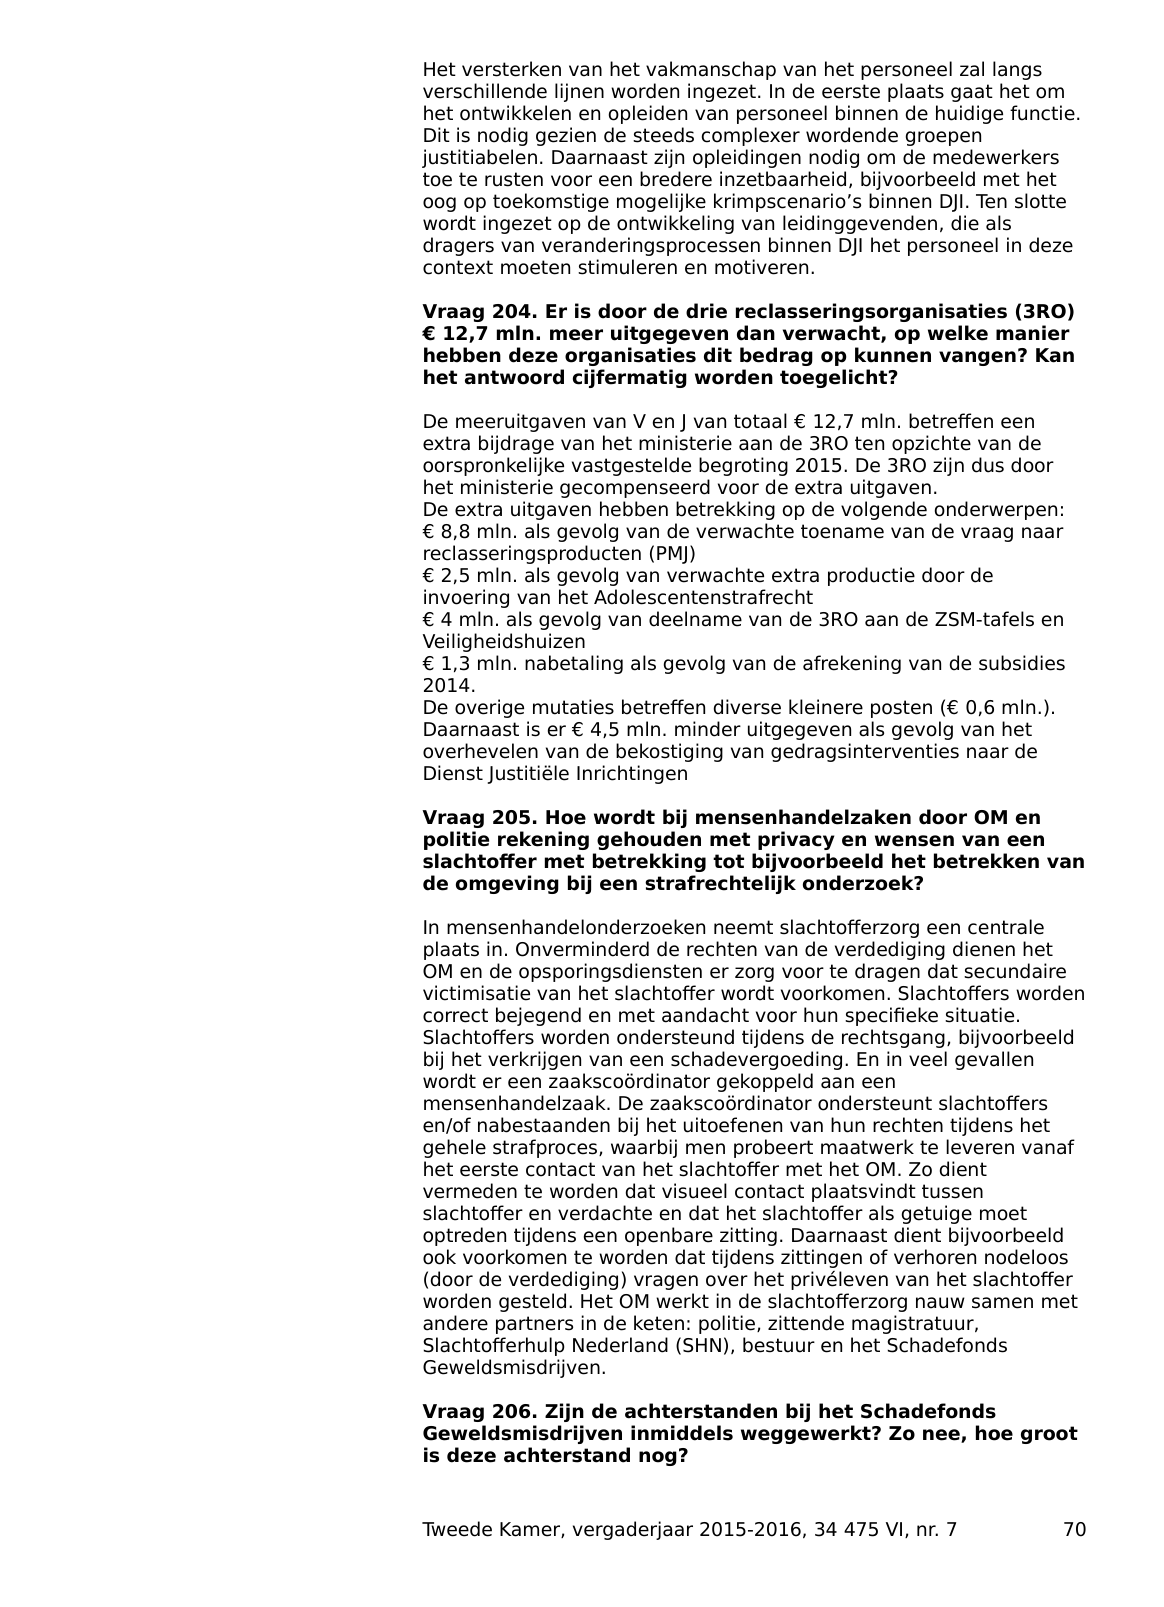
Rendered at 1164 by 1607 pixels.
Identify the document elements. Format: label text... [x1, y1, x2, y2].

text € 1,3 mln. nabetaling als gevolg van de afrekening van de subsidies 2014. [422, 653, 1087, 697]
text € 8,8 mln. als gevolg van de verwachte toename van de vraag naar reclasseringsproducten (PMJ) [422, 521, 1087, 565]
text Het versterken van het vakmanschap van het personeel zal langs verschillende lijnen worden ingezet. In de eerste plaats gaat het om het ontwikkelen en opleiden van personeel binnen de huidige functie. Dit is nodig gezien de steeds complexer wordende groepen justitiabelen. Daarnaast zijn opleidingen nodig om de medewerkers toe te rusten voor een bredere inzetbaarheid, bijvoorbeeld met het oog op toekomstige mogelijke krimpscenario’s binnen DJI. Ten slotte wordt ingezet op de ontwikkeling van leidinggevenden, die als dragers van veranderingsprocessen binnen DJI het personeel in deze context moeten stimuleren en motiveren. [422, 59, 1087, 279]
text Daarnaast is er € 4,5 mln. minder uitgegeven als gevolg van het overhevelen van de bekostiging van gedragsinterventies naar de Dienst Justitiële Inrichtingen [422, 719, 1087, 785]
text De overige mutaties betreffen diverse kleinere posten (€ 0,6 mln.). [422, 697, 1087, 719]
text Vraag 204. Er is door de drie reclasseringsorganisaties (3RO) € 12,7 mln. meer uitgegeven dan verwacht, op welke manier hebben deze organisaties dit bedrag op kunnen vangen? Kan het antwoord cijfermatig worden toegelicht? [422, 301, 1087, 389]
text € 4 mln. als gevolg van deelname van de 3RO aan de ZSM-tafels en Veiligheidshuizen [422, 609, 1087, 653]
text € 2,5 mln. als gevolg van verwachte extra productie door de invoering van het Adolescentenstrafrecht [422, 565, 1087, 609]
text Vraag 205. Hoe wordt bij mensenhandelzaken door OM en politie rekening gehouden met privacy en wensen van een slachtoffer met betrekking tot bijvoorbeeld het betrekken van de omgeving bij een strafrechtelijk onderzoek? [422, 807, 1087, 895]
text De extra uitgaven hebben betrekking op de volgende onderwerpen: [422, 499, 1087, 521]
text In mensenhandelonderzoeken neemt slachtofferzorg een centrale plaats in. Onverminderd de rechten van de verdediging dienen het OM en de opsporingsdiensten er zorg voor te dragen dat secundaire victimisatie van het slachtoffer wordt voorkomen. Slachtoffers worden correct bejegend en met aandacht voor hun specifieke situatie. Slachtoffers worden ondersteund tijdens de rechtsgang, bijvoorbeeld bij het verkrijgen van een schadevergoeding. En in veel gevallen wordt er een zaakscoördinator gekoppeld aan een mensenhandelzaak. De zaakscoördinator ondersteunt slachtoffers en/of nabestaanden bij het uitoefenen van hun rechten tijdens het gehele strafproces, waarbij men probeert maatwerk te leveren vanaf het eerste contact van het slachtoffer met het OM. Zo dient vermeden te worden dat visueel contact plaatsvindt tussen slachtoffer en verdachte en dat het slachtoffer als getuige moet optreden tijdens een openbare zitting. Daarnaast dient bijvoorbeeld ook voorkomen te worden dat tijdens zittingen of verhoren nodeloos (door de verdediging) vragen over het privéleven van het slachtoffer worden gesteld. Het OM werkt in de slachtofferzorg nauw samen met andere partners in de keten: politie, zittende magistratuur, Slachtofferhulp Nederland (SHN), bestuur en het Schadefonds Geweldsmisdrijven. [422, 917, 1087, 1379]
text Vraag 206. Zijn de achterstanden bij het Schadefonds Geweldsmisdrijven inmiddels weggewerkt? Zo nee, hoe groot is deze achterstand nog? [422, 1401, 1087, 1467]
text De meeruitgaven van V en J van totaal € 12,7 mln. betreffen een extra bijdrage van het ministerie aan de 3RO ten opzichte van de oorspronkelijke vastgestelde begroting 2015. De 3RO zijn dus door het ministerie gecompenseerd voor de extra uitgaven. [422, 411, 1087, 499]
